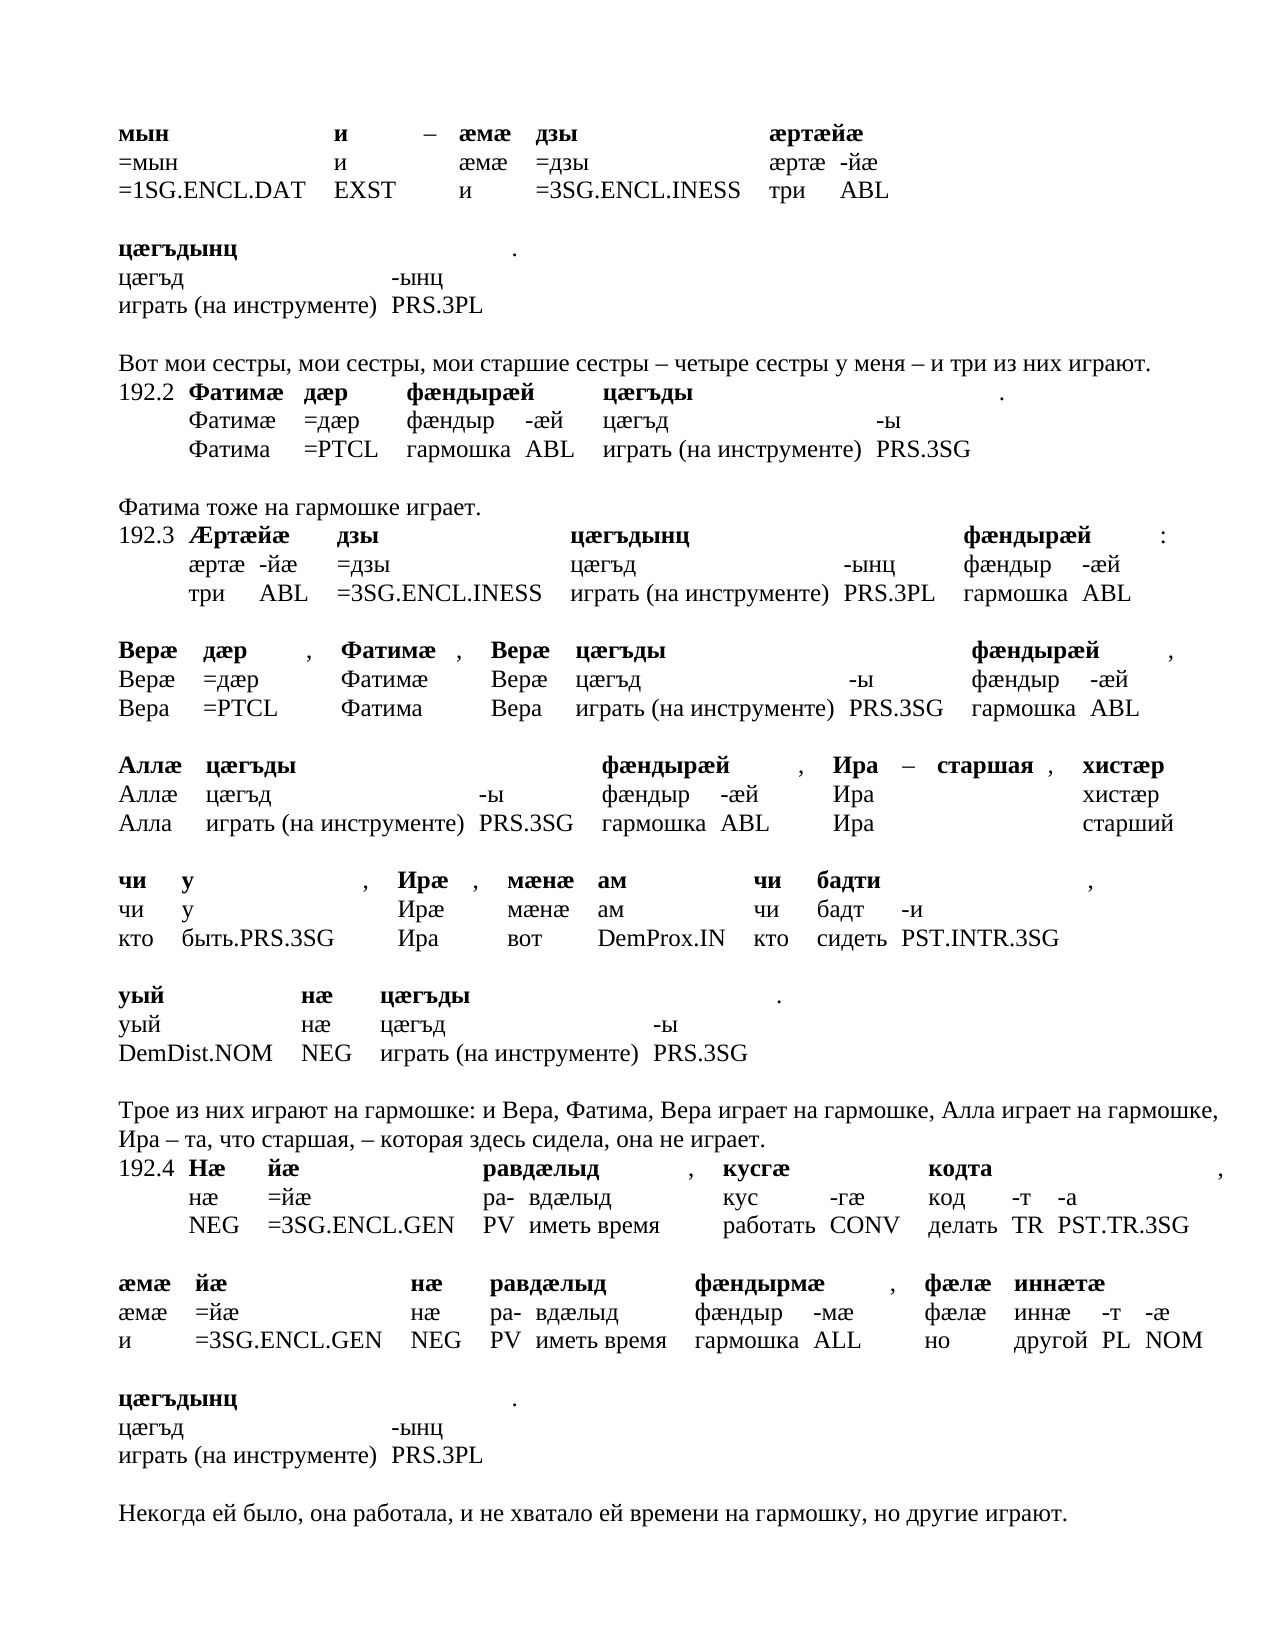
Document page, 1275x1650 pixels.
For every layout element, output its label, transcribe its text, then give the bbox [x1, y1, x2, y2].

text нæ [301, 1009, 352, 1038]
text Трое из них играют на гармошке: и Вера, Фатима, Вера играет на гармошке, Алла играет на гармошке, Ира – та, что старшая, – которая здесь сидела, она не играет. [118, 1096, 1249, 1153]
text ABL [1090, 693, 1140, 722]
text =дæр [303, 406, 379, 434]
text PRS.3SG [848, 693, 944, 722]
text DemDist.NOM [118, 1038, 273, 1067]
text =дзы [535, 147, 741, 176]
text CONV [829, 1211, 901, 1239]
text цæгъд [380, 1009, 639, 1038]
text чи [118, 894, 154, 923]
text æмæ [118, 1297, 167, 1326]
text =3SG.ENCL.GEN [267, 1211, 455, 1239]
text -æй [1090, 664, 1140, 693]
text Фатимæ [341, 664, 428, 693]
text играть (на инструменте) [603, 434, 862, 463]
text гармошка [694, 1326, 799, 1354]
text фæндыр [694, 1297, 799, 1326]
text ABL [259, 578, 309, 607]
text =3SG.ENCL.GEN [195, 1326, 383, 1354]
text делать [928, 1211, 998, 1239]
text -мæ [813, 1297, 862, 1326]
text мæнæ [507, 866, 583, 894]
text нæ [410, 1297, 462, 1326]
text цæгъдынц [118, 1383, 498, 1412]
text кусгæ [723, 1153, 914, 1182]
text уый [118, 1009, 273, 1038]
text ра- [483, 1182, 515, 1211]
text Вот мои сестры, мои сестры, мои старшие сестры – четыре сестры у меня – и три из них играют. [118, 348, 1249, 377]
text кто [753, 923, 789, 952]
text дæр [303, 377, 393, 406]
text , [1168, 636, 1189, 664]
text уый [118, 981, 287, 1009]
text фæндыр [963, 549, 1068, 578]
text Аллæ [118, 751, 192, 779]
text æмæ [118, 1268, 181, 1297]
text , [1047, 751, 1068, 779]
text – [424, 118, 445, 147]
text иметь время [528, 1211, 660, 1239]
text цæгъды [206, 751, 588, 779]
text Верæ [491, 636, 562, 664]
text равдæлыд [489, 1268, 681, 1297]
text ABL [1082, 578, 1132, 607]
text =дæр [203, 664, 278, 693]
text и [333, 147, 396, 176]
text играть (на инструменте) [380, 1038, 639, 1067]
text гармошка [602, 808, 706, 837]
text фæндырмæ [694, 1268, 876, 1297]
text и [118, 1326, 167, 1354]
text Ира [397, 923, 444, 952]
text цæгъды [380, 981, 762, 1009]
text -ы [653, 1009, 748, 1038]
text , [798, 751, 819, 779]
text -æй [720, 779, 770, 808]
text PRS.3PL [391, 291, 484, 319]
text PRS.3SG [876, 434, 971, 463]
text у [181, 866, 349, 894]
text йæ [267, 1153, 469, 1182]
text фæндыр [971, 664, 1076, 693]
text другой [1014, 1326, 1088, 1354]
text DemProx.IN [597, 923, 726, 952]
text -ы [848, 664, 944, 693]
text , [1217, 1153, 1238, 1182]
text иметь время [535, 1326, 667, 1354]
text Ира [833, 779, 874, 808]
text 192.2 [118, 377, 174, 406]
text PRS.3PL [391, 1441, 484, 1469]
text -ы [876, 406, 971, 434]
text æмæ [458, 118, 522, 147]
text Аллæ [118, 779, 178, 808]
text Алла [118, 808, 178, 837]
text -ынц [391, 262, 484, 291]
text -æ [1145, 1297, 1203, 1326]
text хистæр [1082, 751, 1188, 779]
text æртæ [188, 549, 245, 578]
text . [776, 981, 797, 1009]
text дзы [535, 118, 755, 147]
text вот [507, 923, 569, 952]
text фæндыр [602, 779, 706, 808]
text PST.INTR.3SG [901, 923, 1060, 952]
text -йæ [839, 147, 890, 176]
text . [511, 233, 532, 262]
text фæндырæй [963, 521, 1146, 549]
text -т [1012, 1182, 1044, 1211]
text фæндырæй [406, 377, 589, 406]
text гармошка [971, 693, 1076, 722]
text иннæ [1014, 1297, 1088, 1326]
text Фатима тоже на гармошке играет. [118, 492, 1249, 521]
text PV [483, 1211, 515, 1239]
text ра- [489, 1297, 522, 1326]
text быть.PRS.3SG [181, 923, 335, 952]
text ABL [720, 808, 770, 837]
text код [928, 1182, 998, 1211]
text цæгъд [570, 549, 829, 578]
text PL [1102, 1326, 1131, 1354]
text , [889, 1268, 911, 1297]
text -гæ [829, 1182, 901, 1211]
text . [511, 1383, 532, 1412]
text Фатимæ [341, 636, 442, 664]
text дæр [203, 636, 292, 664]
text цæгъдынц [570, 521, 949, 549]
text Фатимæ [188, 377, 290, 406]
text нæ [410, 1268, 476, 1297]
text цæгъдынц [118, 233, 498, 262]
text мæнæ [507, 894, 569, 923]
text – [902, 751, 923, 779]
text равдæлыд [483, 1153, 674, 1182]
text йæ [195, 1268, 397, 1297]
text Верæ [118, 664, 175, 693]
text работать [723, 1211, 816, 1239]
text EXST [333, 176, 396, 204]
text нæ [301, 981, 366, 1009]
text цæгъд [118, 1412, 377, 1441]
text кто [118, 923, 154, 952]
text 192.4 [118, 1153, 174, 1182]
text -т [1102, 1297, 1131, 1326]
text сидеть [817, 923, 887, 952]
text æртæйæ [769, 118, 903, 147]
text PRS.3SG [479, 808, 574, 837]
text . [999, 377, 1020, 406]
text играть (на инструменте) [570, 578, 829, 607]
text фæндырæй [602, 751, 784, 779]
text PRS.3PL [843, 578, 936, 607]
text -йæ [259, 549, 309, 578]
text Верæ [491, 664, 548, 693]
text æмæ [458, 147, 508, 176]
text фæлæ [924, 1297, 986, 1326]
text ALL [813, 1326, 862, 1354]
text =3SG.ENCL.INESS [337, 578, 542, 607]
text Фатимæ [188, 406, 276, 434]
text Ира [833, 808, 874, 837]
text 192.3 [118, 521, 174, 549]
text =PTCL [203, 693, 278, 722]
text NOM [1145, 1326, 1203, 1354]
text цæгъд [575, 664, 835, 693]
text -и [901, 894, 1060, 923]
text ам [597, 866, 739, 894]
text фæндырæй [971, 636, 1154, 664]
text =йæ [195, 1297, 383, 1326]
text =PTCL [303, 434, 379, 463]
text , [1087, 866, 1108, 894]
text -ы [479, 779, 574, 808]
text ABL [839, 176, 890, 204]
text : [1159, 521, 1181, 549]
text бадт [817, 894, 887, 923]
text старшая [937, 751, 1034, 779]
text цæгъд [603, 406, 862, 434]
text играть (на инструменте) [118, 291, 377, 319]
text Ира [833, 751, 888, 779]
text PV [489, 1326, 522, 1354]
text и [333, 118, 410, 147]
text но [924, 1326, 986, 1354]
text ABL [525, 434, 575, 463]
text три [769, 176, 826, 204]
text Вера [491, 693, 548, 722]
text Фатима [341, 693, 428, 722]
text =3SG.ENCL.INESS [535, 176, 741, 204]
text Некогда ей было, она работала, и не хватало ей времени на гармошку, но другие играют. [118, 1498, 1249, 1527]
text , [306, 636, 327, 664]
text ам [597, 894, 726, 923]
text три [188, 578, 245, 607]
text =мын [118, 147, 306, 176]
text чи [118, 866, 168, 894]
text NEG [188, 1211, 240, 1239]
text вдæлыд [528, 1182, 660, 1211]
text цæгъды [603, 377, 985, 406]
text , [362, 866, 383, 894]
text , [688, 1153, 709, 1182]
text у [181, 894, 335, 923]
text цæгъды [575, 636, 958, 664]
text PST.TR.3SG [1057, 1211, 1189, 1239]
text , [456, 636, 477, 664]
text -ынц [843, 549, 936, 578]
text хистæр [1082, 779, 1174, 808]
text иннæтæ [1014, 1268, 1217, 1297]
text æртæ [769, 147, 826, 176]
text гармошка [406, 434, 511, 463]
text чи [753, 866, 803, 894]
text Æртæйæ [188, 521, 323, 549]
text старший [1082, 808, 1174, 837]
text Ирæ [397, 866, 458, 894]
text дзы [337, 521, 556, 549]
text -ынц [391, 1412, 484, 1441]
text -æй [525, 406, 575, 434]
text гармошка [963, 578, 1068, 607]
text бадти [817, 866, 1073, 894]
text фæлæ [924, 1268, 1000, 1297]
text Нæ [188, 1153, 253, 1182]
text Верæ [118, 636, 189, 664]
text NEG [301, 1038, 352, 1067]
text Ирæ [397, 894, 444, 923]
text NEG [410, 1326, 462, 1354]
text Вера [118, 693, 175, 722]
text вдæлыд [535, 1297, 667, 1326]
text играть (на инструменте) [206, 808, 465, 837]
text цæгъд [206, 779, 465, 808]
text и [458, 176, 508, 204]
text играть (на инструменте) [575, 693, 835, 722]
text Фатима [188, 434, 276, 463]
text -æй [1082, 549, 1132, 578]
text кодта [928, 1153, 1203, 1182]
text =йæ [267, 1182, 455, 1211]
text PRS.3SG [653, 1038, 748, 1067]
text -а [1057, 1182, 1189, 1211]
text нæ [188, 1182, 240, 1211]
text кус [723, 1182, 816, 1211]
text цæгъд [118, 262, 377, 291]
text TR [1012, 1211, 1044, 1239]
text =дзы [337, 549, 542, 578]
text мын [118, 118, 320, 147]
text чи [753, 894, 789, 923]
text =1SG.ENCL.DAT [118, 176, 306, 204]
text , [472, 866, 493, 894]
text играть (на инструменте) [118, 1441, 377, 1469]
text фæндыр [406, 406, 511, 434]
